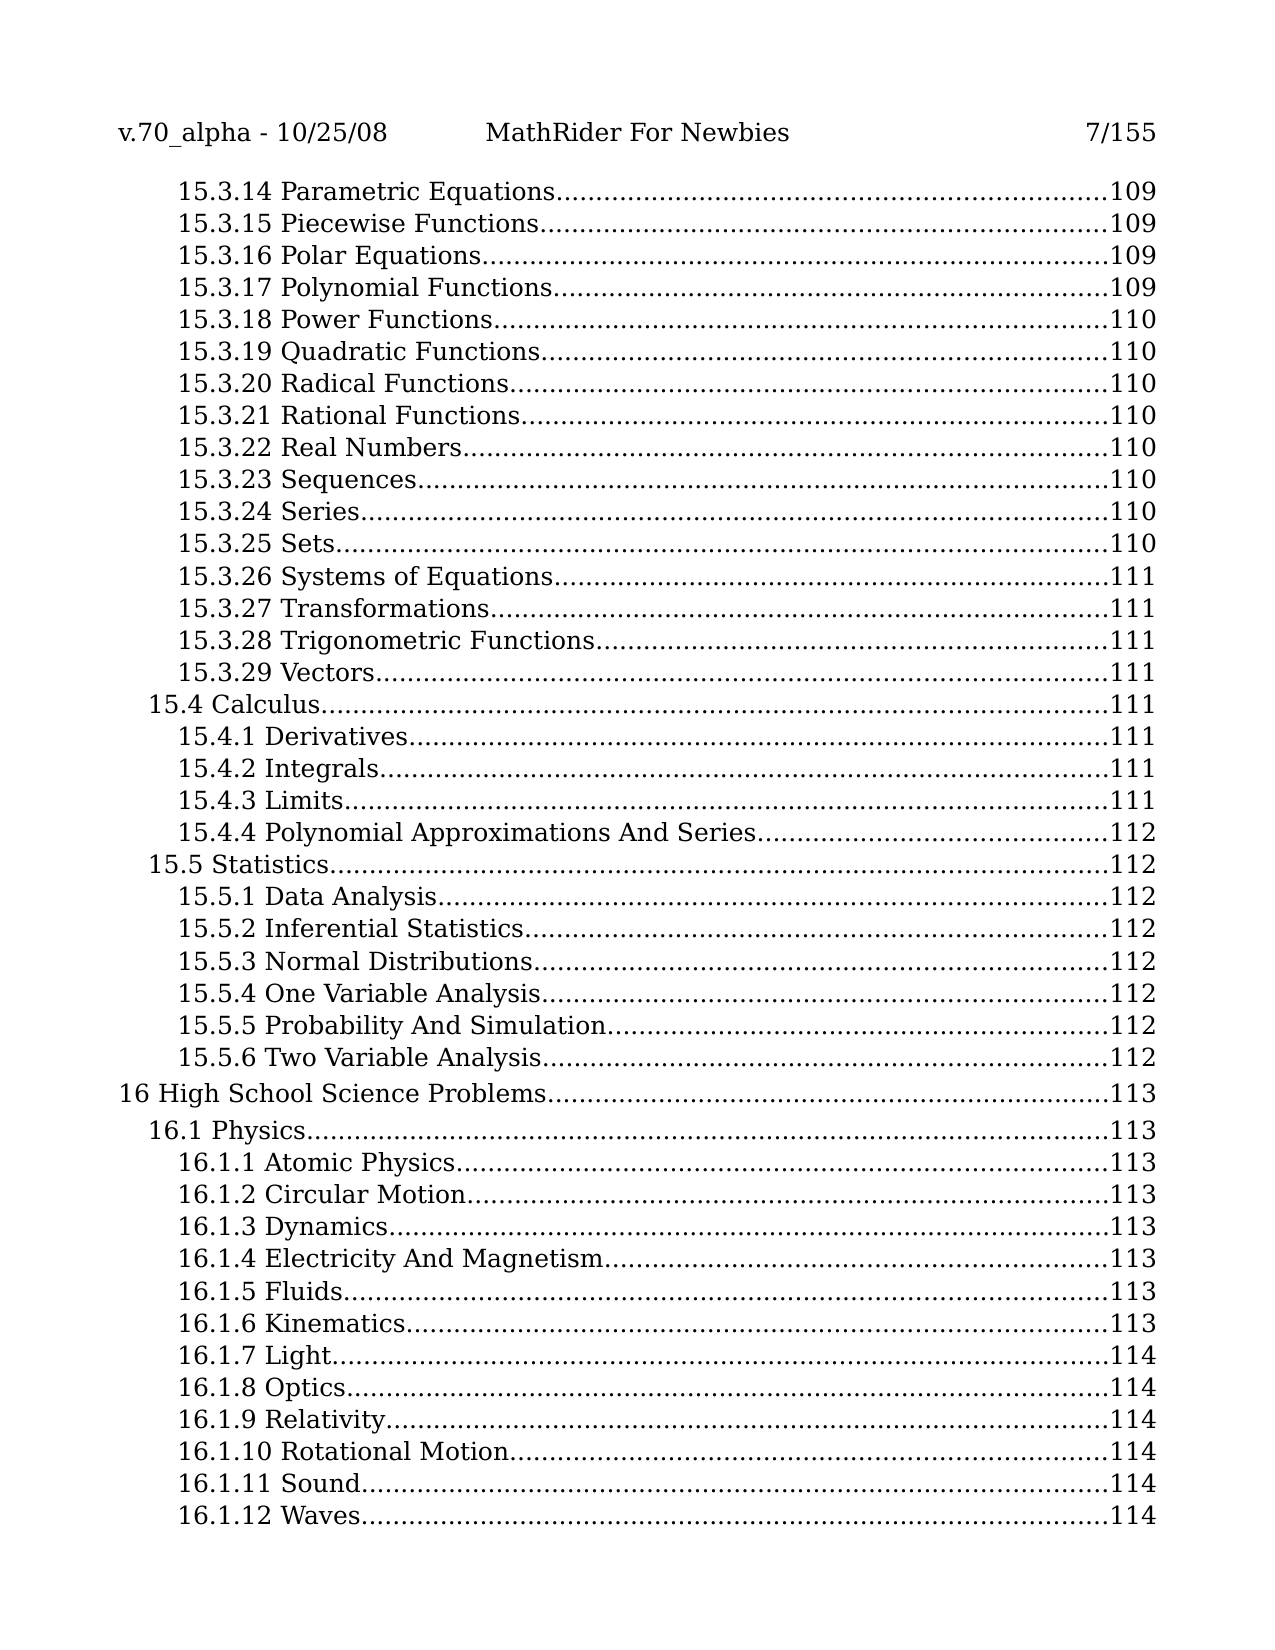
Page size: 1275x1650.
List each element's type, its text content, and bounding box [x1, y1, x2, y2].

text 16.1.12 Waves 114 [177, 1501, 1157, 1531]
text 15.5.1 Data Analysis 112 [177, 883, 1157, 912]
text 16.1.7 Light 114 [177, 1341, 1157, 1370]
text 15.5.2 Inferential Statistics 112 [177, 915, 1157, 944]
text 16.1.11 Sound 114 [177, 1469, 1157, 1498]
text 15.3.20 Radical Functions 110 [177, 369, 1157, 398]
text 15.3.18 Power Functions 110 [177, 305, 1157, 334]
text 16.1.1 Atomic Physics 113 [177, 1148, 1157, 1178]
text 15.3.29 Vectors 111 [177, 658, 1157, 687]
text 15.4.2 Integrals 111 [177, 754, 1157, 783]
text 16.1.6 Kinematics 113 [177, 1309, 1157, 1338]
text 15.4.4 Polynomial Approximations And Series 112 [177, 818, 1157, 848]
text 15.4 Calculus 111 [148, 690, 1157, 719]
text 15.5.3 Normal Distributions 112 [177, 947, 1157, 976]
text 15.3.26 Systems of Equations 111 [177, 562, 1157, 591]
text 16.1.9 Relativity 114 [177, 1405, 1157, 1434]
text 16.1 Physics 113 [148, 1116, 1157, 1146]
text 15.5.6 Two Variable Analysis 112 [177, 1043, 1157, 1072]
text 15.3.22 Real Numbers 110 [177, 433, 1157, 463]
text 15.5.5 Probability And Simulation 112 [177, 1011, 1157, 1040]
text 15.3.23 Sequences 110 [177, 466, 1157, 495]
text 15.3.24 Series 110 [177, 498, 1157, 527]
text 15.3.27 Transformations 111 [177, 594, 1157, 623]
text 16.1.5 Fluids 113 [177, 1277, 1157, 1306]
text 16.1.3 Dynamics 113 [177, 1213, 1157, 1242]
text 15.3.19 Quadratic Functions 110 [177, 337, 1157, 366]
text 15.3.16 Polar Equations 109 [177, 241, 1157, 270]
text 15.3.15 Piecewise Functions 109 [177, 209, 1157, 238]
text 15.5.4 One Variable Analysis 112 [177, 979, 1157, 1008]
text 15.3.14 Parametric Equations 109 [177, 177, 1157, 206]
text 15.4.3 Limits 111 [177, 786, 1157, 816]
text 16 High School Science Problems 113 [118, 1080, 1157, 1109]
text 16.1.8 Optics 114 [177, 1373, 1157, 1402]
text 15.3.21 Rational Functions 110 [177, 401, 1157, 431]
text 15.5 Statistics 112 [148, 851, 1157, 880]
text 16.1.10 Rotational Motion 114 [177, 1437, 1157, 1466]
text 15.3.28 Trigonometric Functions 111 [177, 626, 1157, 655]
text 15.4.1 Derivatives 111 [177, 722, 1157, 751]
text 16.1.4 Electricity And Magnetism 113 [177, 1245, 1157, 1274]
text 15.3.25 Sets 110 [177, 530, 1157, 559]
text 15.3.17 Polynomial Functions 109 [177, 273, 1157, 302]
text 16.1.2 Circular Motion 113 [177, 1181, 1157, 1210]
